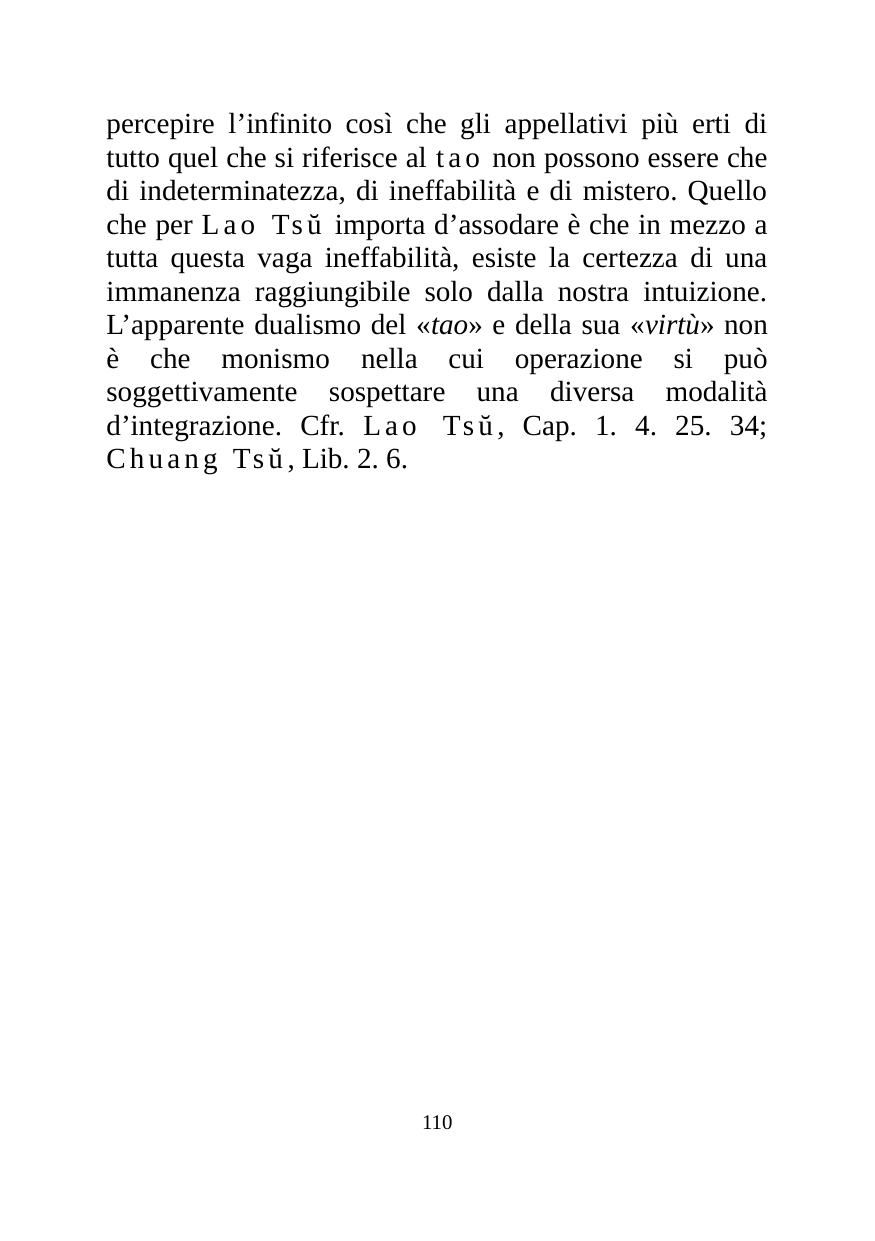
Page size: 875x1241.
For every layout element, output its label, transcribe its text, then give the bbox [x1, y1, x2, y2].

text percepire l’infinito così che gli appellativi più erti di tutto quel che si riferisce al tao non possono essere che di indeterminatezza, di ineffabilità e di mistero. Quello che per Lao Tsŭ importa d’assodare è che in mezzo a tutta questa vaga ineffabilità, esiste la certezza di una immanenza raggiungibile solo dalla nostra intuizione. L’apparente dualismo del «tao» e della sua «virtù» non è che monismo nella cui operazione si può soggettivamente sospettare una diversa modalità d’integrazione. Cfr. Lao Tsŭ, Cap. 1. 4. 25. 34; Chuang Tsŭ, Lib. 2. 6. [106, 106, 768, 475]
